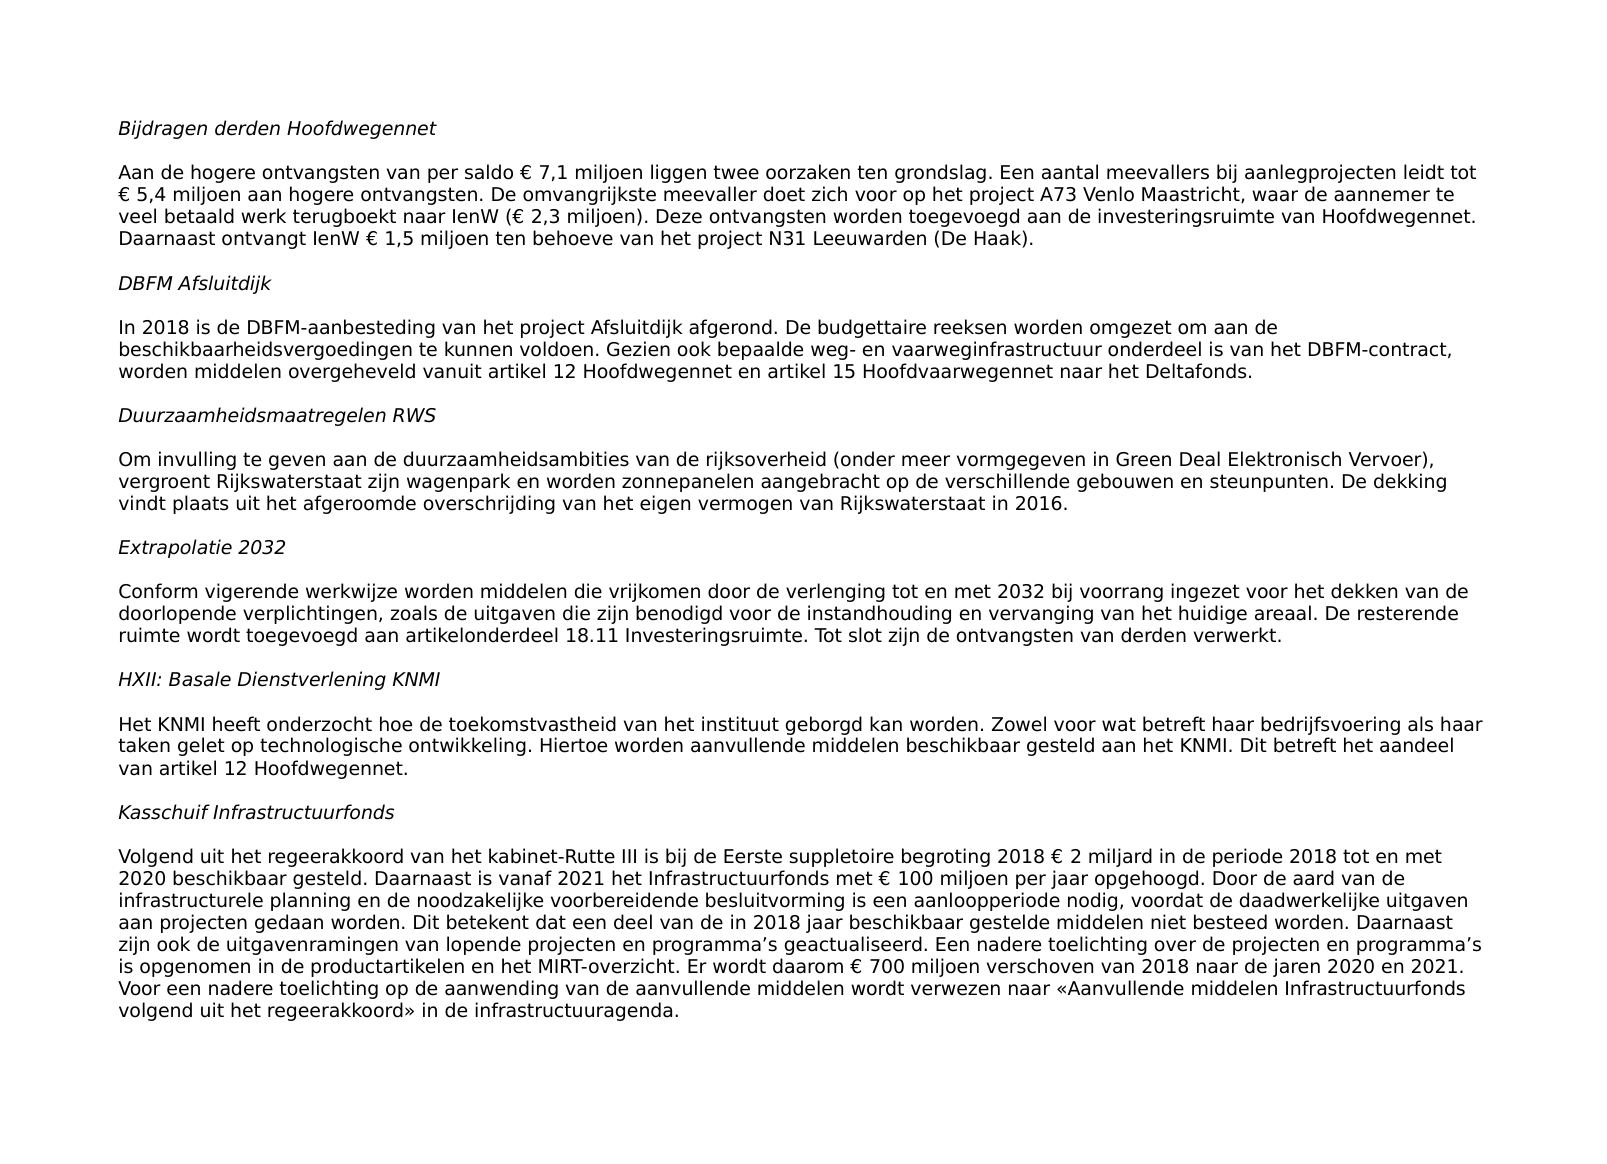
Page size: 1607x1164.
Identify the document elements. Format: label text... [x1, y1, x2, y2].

text Het KNMI heeft onderzocht hoe de toekomstvastheid van het instituut geborgd kan worden. Zowel voor wat betreft haar bedrijfsvoering als haar taken gelet op technologische ontwikkeling. Hiertoe worden aanvullende middelen beschikbaar gesteld aan het KNMI. Dit betreft het aandeel van artikel 12 Hoofdwegennet. [118, 713, 1488, 779]
subtitle Duurzaamheidsmaatregelen RWS [118, 405, 1488, 427]
text Om invulling te geven aan de duurzaamheidsambities van de rijksoverheid (onder meer vormgegeven in Green Deal Elektronisch Vervoer), vergroent Rijkswaterstaat zijn wagenpark en worden zonnepanelen aangebracht op de verschillende gebouwen en steunpunten. De dekking vindt plaats uit het afgeroomde overschrijding van het eigen vermogen van Rijkswaterstaat in 2016. [118, 449, 1488, 515]
subtitle Kasschuif Infrastructuurfonds [118, 802, 1488, 823]
subtitle DBFM Afsluitdijk [118, 272, 1488, 294]
subtitle Bijdragen derden Hoofdwegennet [118, 118, 1488, 140]
text In 2018 is de DBFM-aanbesteding van het project Afsluitdijk afgerond. De budgettaire reeksen worden omgezet om aan de beschikbaarheidsvergoedingen te kunnen voldoen. Gezien ook bepaalde weg- en vaarweginfrastructuur onderdeel is van het DBFM-contract, worden middelen overgeheveld vanuit artikel 12 Hoofdwegennet en artikel 15 Hoofdvaarwegennet naar het Deltafonds. [118, 317, 1488, 382]
subtitle Extrapolatie 2032 [118, 537, 1488, 559]
text Conform vigerende werkwijze worden middelen die vrijkomen door de verlenging tot en met 2032 bij voorrang ingezet voor het dekken van de doorlopende verplichtingen, zoals de uitgaven die zijn benodigd voor de instandhouding en vervanging van het huidige areaal. De resterende ruimte wordt toegevoegd aan artikelonderdeel 18.11 Investeringsruimte. Tot slot zijn de ontvangsten van derden verwerkt. [118, 581, 1488, 647]
text Volgend uit het regeerakkoord van het kabinet-Rutte III is bij de Eerste suppletoire begroting 2018 € 2 miljard in de periode 2018 tot en met 2020 beschikbaar gesteld. Daarnaast is vanaf 2021 het Infrastructuurfonds met € 100 miljoen per jaar opgehoogd. Door de aard van de infrastructurele planning en de noodzakelijke voorbereidende besluitvorming is een aanloopperiode nodig, voordat de daadwerkelijke uitgaven aan projecten gedaan worden. Dit betekent dat een deel van de in 2018 jaar beschikbaar gestelde middelen niet besteed worden. Daarnaast zijn ook de uitgavenramingen van lopende projecten en programma’s geactualiseerd. Een nadere toelichting over de projecten en programma’s is opgenomen in de productartikelen en het MIRT-overzicht. Er wordt daarom € 700 miljoen verschoven van 2018 naar de jaren 2020 en 2021. Voor een nadere toelichting op de aanwending van de aanvullende middelen wordt verwezen naar «Aanvullende middelen Infrastructuurfonds volgend uit het regeerakkoord» in de infrastructuuragenda. [118, 846, 1488, 1022]
subtitle HXII: Basale Dienstverlening KNMI [118, 669, 1488, 691]
text Aan de hogere ontvangsten van per saldo € 7,1 miljoen liggen twee oorzaken ten grondslag. Een aantal meevallers bij aanlegprojecten leidt tot € 5,4 miljoen aan hogere ontvangsten. De omvangrijkste meevaller doet zich voor op het project A73 Venlo Maastricht, waar de aannemer te veel betaald werk terugboekt naar IenW (€ 2,3 miljoen). Deze ontvangsten worden toegevoegd aan de investeringsruimte van Hoofdwegennet. Daarnaast ontvangt IenW € 1,5 miljoen ten behoeve van het project N31 Leeuwarden (De Haak). [118, 162, 1488, 250]
